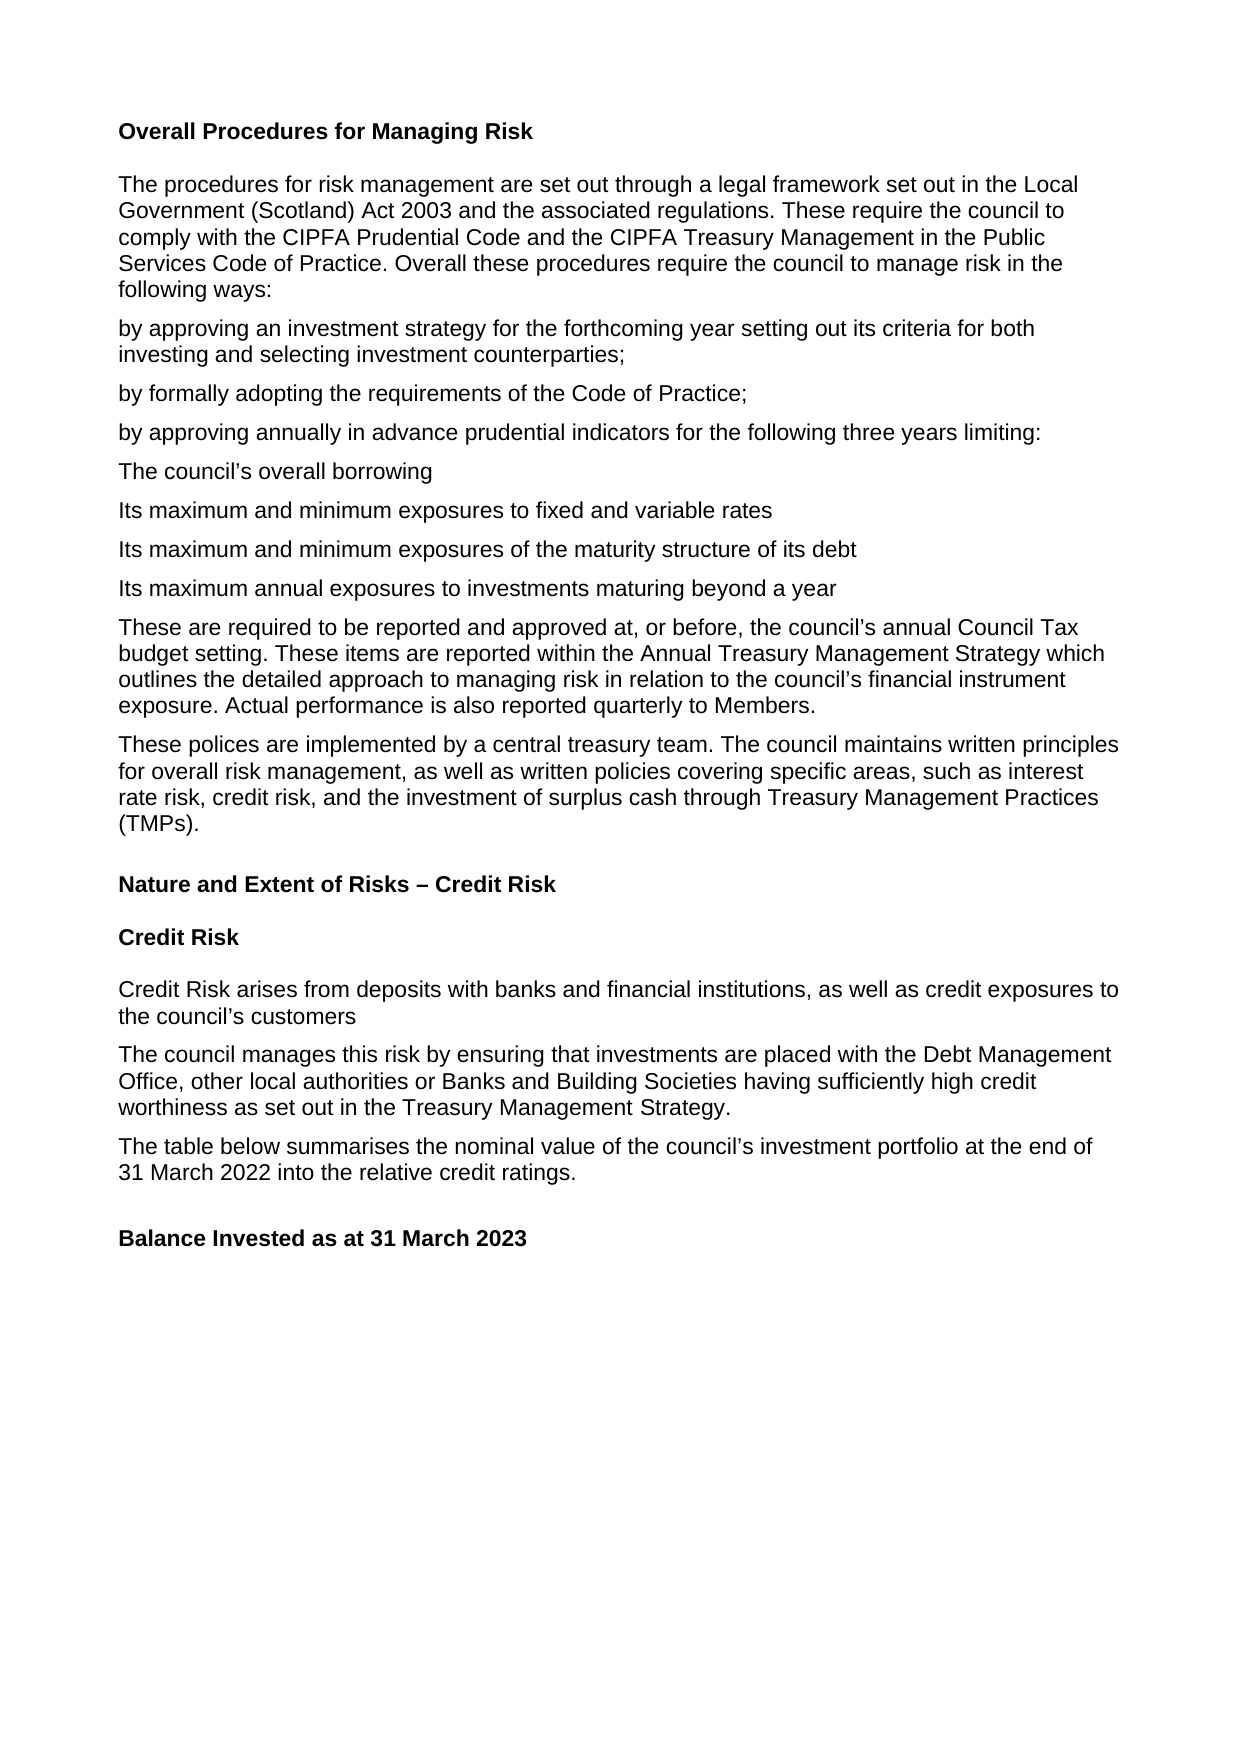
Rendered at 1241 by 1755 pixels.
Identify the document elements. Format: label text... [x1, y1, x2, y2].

text Its maximum annual exposures to investments maturing beyond a year [118, 574, 1122, 601]
text Balance Invested as at 31 March 2023 [118, 1224, 1122, 1251]
text by approving an investment strategy for the forthcoming year setting out its criteria for both investing and selecting investment counterparties; [118, 315, 1122, 368]
text The table below summarises the nominal value of the council’s investment portfolio at the end of 31 March 2022 into the relative credit ratings. [118, 1133, 1122, 1212]
text The council’s overall borrowing [118, 458, 1122, 484]
text These are required to be reported and approved at, or before, the council’s annual Council Tax budget setting. These items are reported within the Annual Treasury Management Strategy which outlines the detailed approach to managing risk in relation to the council’s financial instrument exposure. Actual performance is also reported quarterly to Members. [118, 613, 1122, 719]
text Its maximum and minimum exposures to fixed and variable rates [118, 497, 1122, 523]
text by formally adopting the requirements of the Code of Practice; [118, 380, 1122, 407]
text Nature and Extent of Risks – Credit Risk Credit Risk Credit Risk arises from deposits with banks and financial institutions, as well as credit exposures to the council’s customers [118, 871, 1122, 1029]
text The council manages this risk by ensuring that investments are placed with the Debt Management Office, other local authorities or Banks and Building Societies having sufficiently high credit worthiness as set out in the Treasury Management Strategy. [118, 1041, 1122, 1121]
text Its maximum and minimum exposures of the maturity structure of its debt [118, 536, 1122, 562]
text These polices are implemented by a central treasury team. The council maintains written principles for overall risk management, as well as written policies covering specific areas, such as interest rate risk, credit risk, and the investment of surplus cash through Treasury Management Practices (TMPs). [118, 731, 1122, 858]
text Overall Procedures for Managing Risk The procedures for risk management are set out through a legal framework set out in the Local Government (Scotland) Act 2003 and the associated regulations. These require the council to comply with the CIPFA Prudential Code and the CIPFA Treasury Management in the Public Services Code of Practice. Overall these procedures require the council to manage risk in the following ways: [118, 118, 1122, 303]
text by approving annually in advance prudential indicators for the following three years limiting: [118, 419, 1122, 446]
